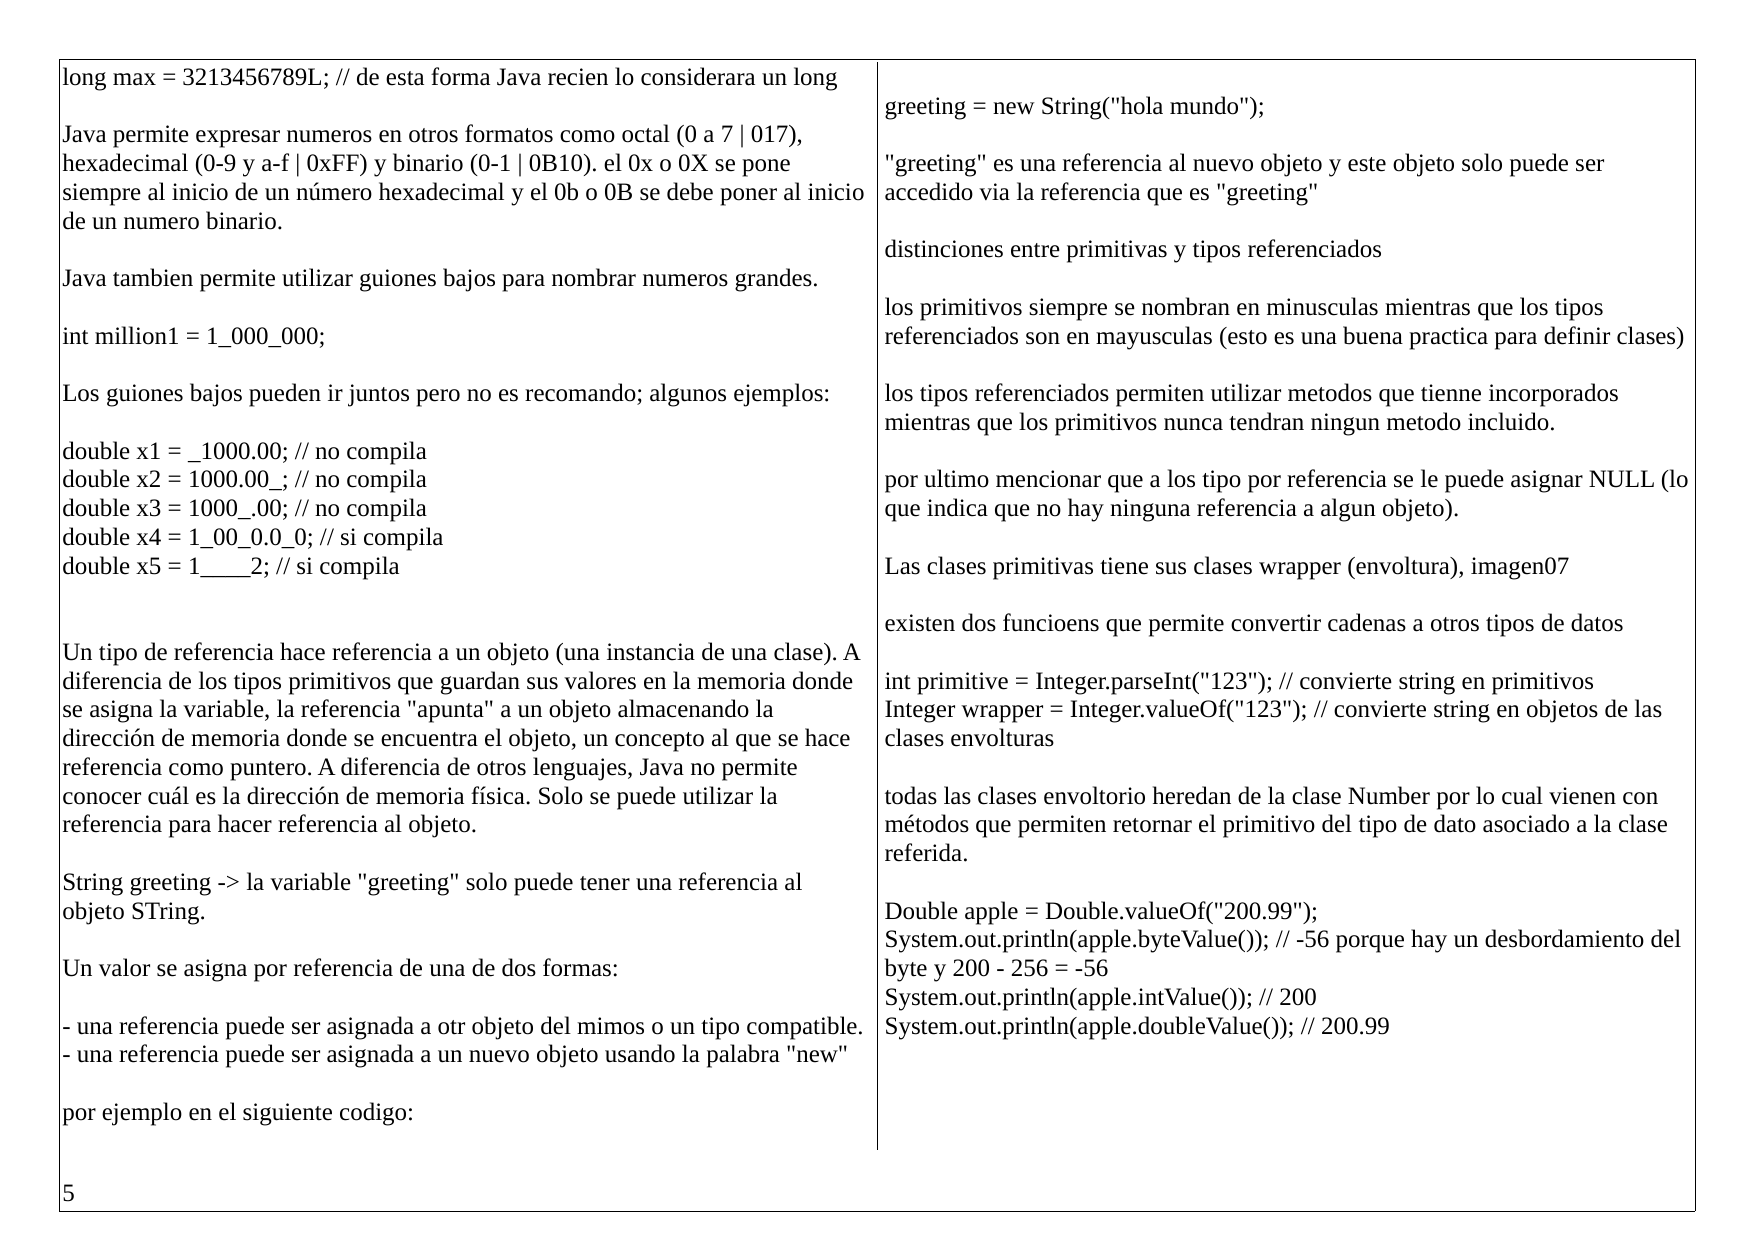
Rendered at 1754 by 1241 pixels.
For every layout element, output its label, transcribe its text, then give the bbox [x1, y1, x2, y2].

text - una referencia puede ser asignada a un nuevo objeto usando la palabra "new" [62, 1039, 869, 1068]
text long max = 3213456789L; // de esta forma Java recien lo considerara un long [62, 62, 869, 91]
text double x5 = 1____2; // si compila [62, 551, 869, 579]
text "greeting" es una referencia al nuevo objeto y este objeto solo puede ser accedido via la referencia que es "greeting" [884, 148, 1692, 206]
text distinciones entre primitivas y tipos referenciados [884, 234, 1692, 263]
text Java permite expresar numeros en otros formatos como octal (0 a 7 | 017), hexadecimal (0-9 y a-f | 0xFF) y binario (0-1 | 0B10). el 0x o 0X se pone siempre al inicio de un número hexadecimal y el 0b o 0B se debe poner al inicio de un numero binario. [62, 119, 869, 234]
text por ultimo mencionar que a los tipo por referencia se le puede asignar NULL (lo que indica que no hay ninguna referencia a algun objeto). [884, 464, 1692, 522]
text System.out.println(apple.intValue()); // 200 [884, 982, 1692, 1011]
text todas las clases envoltorio heredan de la clase Number por lo cual vienen con métodos que permiten retornar el primitivo del tipo de dato asociado a la clase referida. [884, 781, 1692, 867]
text double x2 = 1000.00_; // no compila [62, 464, 869, 493]
text String greeting -> la variable "greeting" solo puede tener una referencia al objeto STring. [62, 867, 869, 924]
text int primitive = Integer.parseInt("123"); // convierte string en primitivos [884, 666, 1692, 694]
text double x4 = 1_00_0.0_0; // si compila [62, 522, 869, 551]
text Un valor se asigna por referencia de una de dos formas: [62, 953, 869, 982]
text Las clases primitivas tiene sus clases wrapper (envoltura), imagen07 [884, 551, 1692, 579]
text Double apple = Double.valueOf("200.99"); [884, 896, 1692, 924]
text Integer wrapper = Integer.valueOf("123"); // convierte string en objetos de las clases envolturas [884, 694, 1692, 752]
text existen dos funcioens que permite convertir cadenas a otros tipos de datos [884, 608, 1692, 637]
text int million1 = 1_000_000; [62, 321, 869, 349]
text Los guiones bajos pueden ir juntos pero no es recomando; algunos ejemplos: [62, 378, 869, 407]
text Java tambien permite utilizar guiones bajos para nombrar numeros grandes. [62, 263, 869, 292]
text System.out.println(apple.byteValue()); // -56 porque hay un desbordamiento del byte y 200 - 256 = -56 [884, 924, 1692, 982]
text los tipos referenciados permiten utilizar metodos que tienne incorporados mientras que los primitivos nunca tendran ningun metodo incluido. [884, 378, 1692, 436]
text - una referencia puede ser asignada a otr objeto del mimos o un tipo compatible. [62, 1011, 869, 1039]
text System.out.println(apple.doubleValue()); // 200.99 [884, 1011, 1692, 1039]
text por ejemplo en el siguiente codigo: [62, 1097, 869, 1126]
text double x3 = 1000_.00; // no compila [62, 493, 869, 522]
text greeting = new String("hola mundo"); [884, 91, 1692, 119]
text los primitivos siempre se nombran en minusculas mientras que los tipos referenciados son en mayusculas (esto es una buena practica para definir clases) [884, 292, 1692, 349]
text Un tipo de referencia hace referencia a un objeto (una instancia de una clase). A diferencia de los tipos primitivos que guardan sus valores en la memoria donde se asigna la variable, la referencia "apunta" a un objeto almacenando la dirección de memoria donde se encuentra el objeto, un concepto al que se hace referencia como puntero. A diferencia de otros lenguajes, Java no permite conocer cuál es la dirección de memoria física. Solo se puede utilizar la referencia para hacer referencia al objeto. [62, 637, 869, 838]
text double x1 = _1000.00; // no compila [62, 436, 869, 464]
